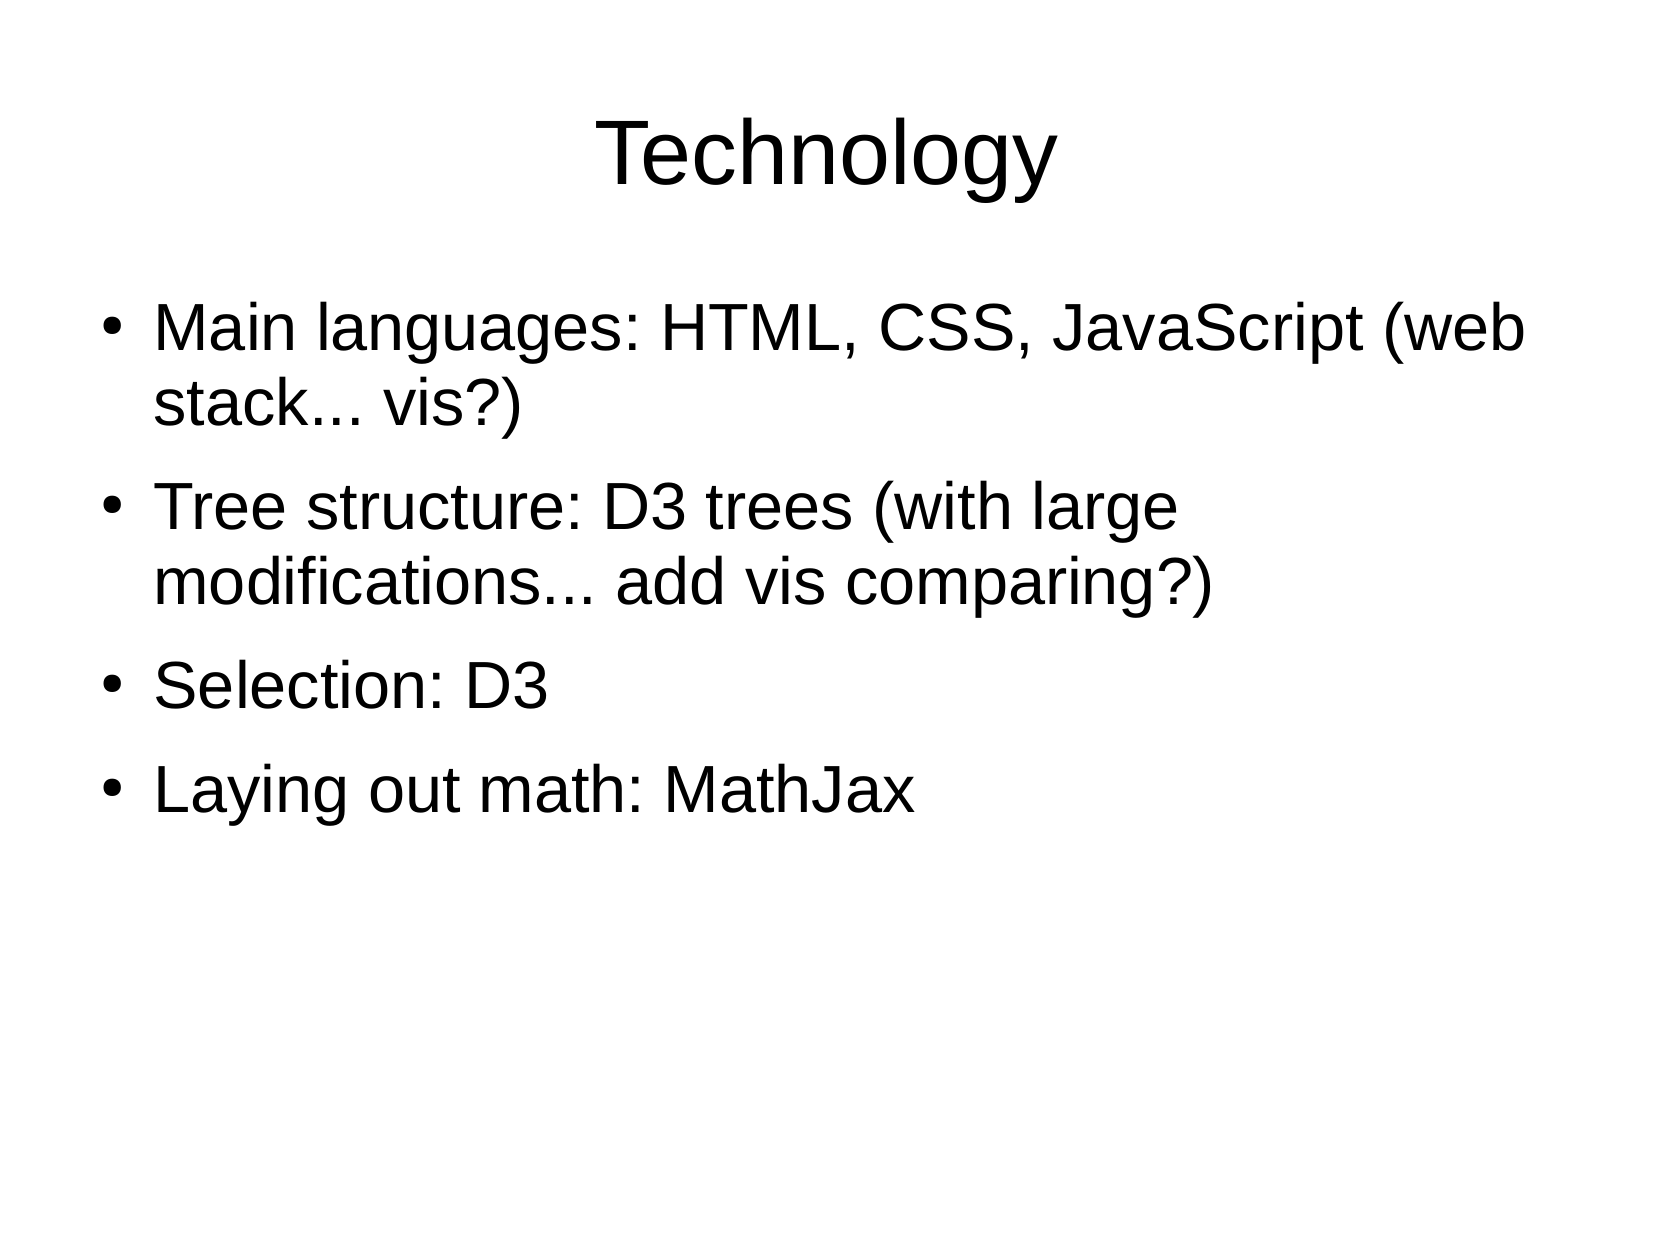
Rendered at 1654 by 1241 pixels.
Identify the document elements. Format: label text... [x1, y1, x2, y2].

title Technology [82, 49, 1571, 257]
list Main languages: HTML, CSS, JavaScript (web stack... vis?) Tree structure: D3 trees (with large modifications... add vis comparing?) Selection: D3 Laying out math: MathJax [82, 290, 1571, 1109]
